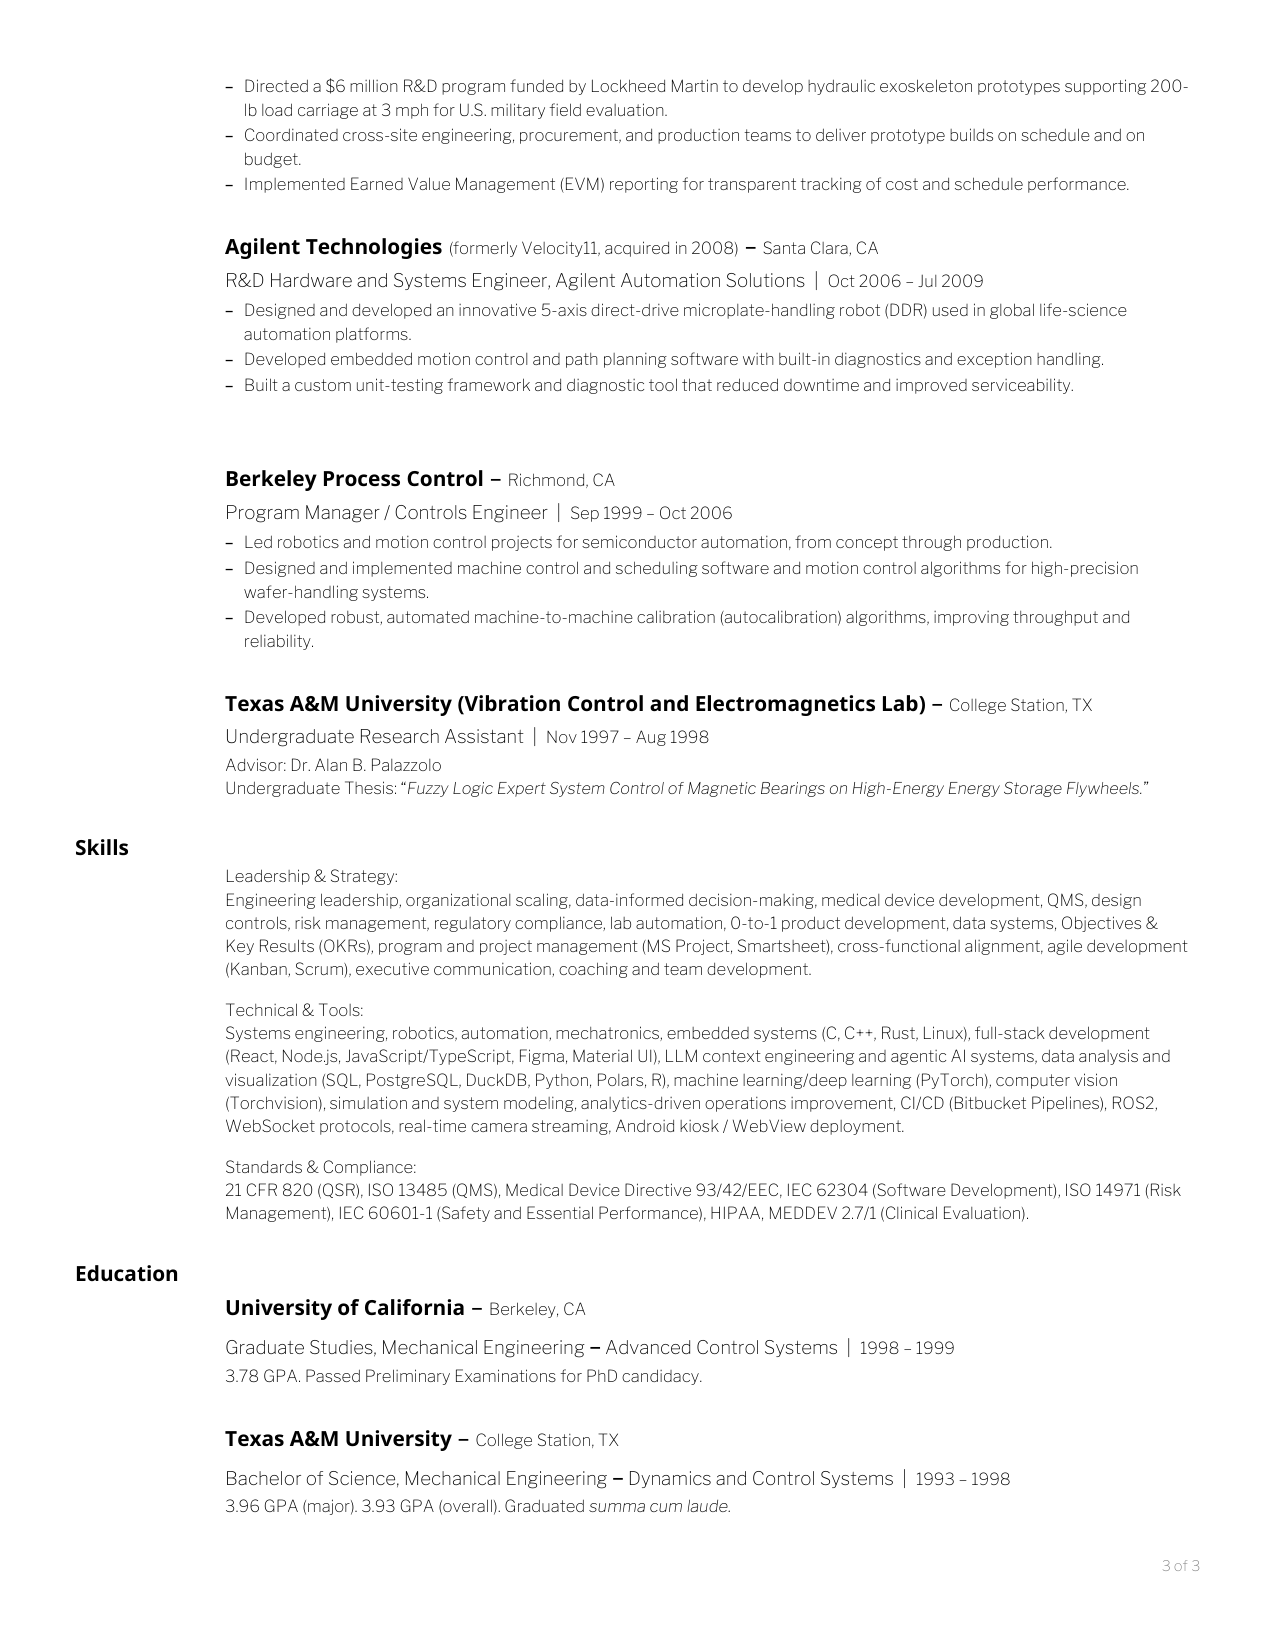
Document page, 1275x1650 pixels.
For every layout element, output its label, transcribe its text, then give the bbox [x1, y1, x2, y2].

text Texas A&M University – College Station, TX [75, 1421, 1200, 1453]
text Undergraduate Research Assistant | Nov 1997 – Aug 1998 [75, 726, 1191, 748]
list Implemented Earned Value Management (EVM) reporting for transparent tracking of cost and schedule performance. [225, 173, 1191, 196]
text Berkeley Process Control – Richmond, CA [75, 462, 1200, 493]
text Education [75, 1259, 1191, 1287]
text Agilent Technologies (formerly Velocity11, acquired in 2008) – Santa Clara, CA [75, 230, 1200, 261]
list Designed and implemented machine control and scheduling software and motion control algorithms for high-precision wafer-handling systems. [225, 557, 1191, 603]
text Standards & Compliance: [75, 1157, 1191, 1177]
text 3.96 GPA (major). 3.93 GPA (overall). Graduated summa cum laude. [75, 1496, 1200, 1517]
text University of California – Berkeley, CA [75, 1291, 1200, 1323]
list Designed and developed an innovative 5-axis direct-drive microplate-handling robot (DDR) used in global life-science automation platforms. [225, 299, 1191, 344]
text Systems engineering, robotics, automation, mechatronics, embedded systems (C, C++, Rust, Linux), full-stack development (React, Node.js, JavaScript/TypeScript, Figma, Material UI), LLM context engineering and agentic AI systems, data analysis and visualization (SQL, PostgreSQL, DuckDB, Python, Polars, R), machine learning/deep learning (PyTorch), computer vision (Torchvision), simulation and system modeling, analytics-driven operations improvement, CI/CD (Bitbucket Pipelines), ROS2, WebSocket protocols, real-time camera streaming, Android kiosk / WebView deployment. [75, 1023, 1191, 1137]
text Bachelor of Science, Mechanical Engineering – Dynamics and Control Systems | 1993 – 1998 [75, 1460, 1200, 1492]
text 3.78 GPA. Passed Preliminary Examinations for PhD candidacy. [75, 1366, 1200, 1386]
list Coordinated cross-site engineering, procurement, and production teams to deliver prototype builds on schedule and on budget. [225, 124, 1191, 170]
list Developed embedded motion control and path planning software with built-in diagnostics and exception handling. [225, 348, 1191, 370]
text 21 CFR 820 (QSR), ISO 13485 (QMS), Medical Device Directive 93/42/EEC, IEC 62304 (Software Development), ISO 14971 (Risk Management), IEC 60601-1 (Safety and Essential Performance), HIPAA, MEDDEV 2.7/1 (Clinical Evaluation). [75, 1180, 1191, 1224]
text Texas A&M University (Vibration Control and Electromagnetics Lab) – College Station, TX [75, 687, 1200, 718]
text R&D Hardware and Systems Engineer, Agilent Automation Solutions | Oct 2006 – Jul 2009 [75, 269, 1191, 292]
list Directed a $6 million R&D program funded by Lockheed Martin to develop hydraulic exoskeleton prototypes supporting 200-lb load carriage at 3 mph for U.S. military field evaluation. [225, 75, 1191, 121]
text Program Manager / Controls Engineer | Sep 1999 – Oct 2006 [75, 501, 1191, 524]
text Graduate Studies, Mechanical Engineering – Advanced Control Systems | 1998 – 1999 [75, 1330, 1200, 1362]
text Skills [75, 833, 1191, 862]
list Built a custom unit-testing framework and diagnostic tool that reduced downtime and improved serviceability. [225, 374, 1191, 396]
text Advisor: Dr. Alan B. Palazzolo [75, 755, 1191, 775]
text Engineering leadership, organizational scaling, data-informed decision-making, medical device development, QMS, design controls, risk management, regulatory compliance, lab automation, 0-to-1 product development, data systems, Objectives & Key Results (OKRs), program and project management (MS Project, Smartsheet), cross-functional alignment, agile development (Kanban, Scrum), executive communication, coaching and team development. [75, 890, 1191, 980]
text Technical & Tools: [75, 1000, 1191, 1021]
list Developed robust, automated machine-to-machine calibration (autocalibration) algorithms, improving throughput and reliability. [225, 606, 1191, 652]
text Leadership & Strategy: [75, 866, 1191, 886]
list Led robotics and motion control projects for semiconductor automation, from concept through production. [225, 531, 1191, 553]
text Undergraduate Thesis: “Fuzzy Logic Expert System Control of Magnetic Bearings on High-Energy Energy Storage Flywheels.” [75, 778, 1191, 798]
